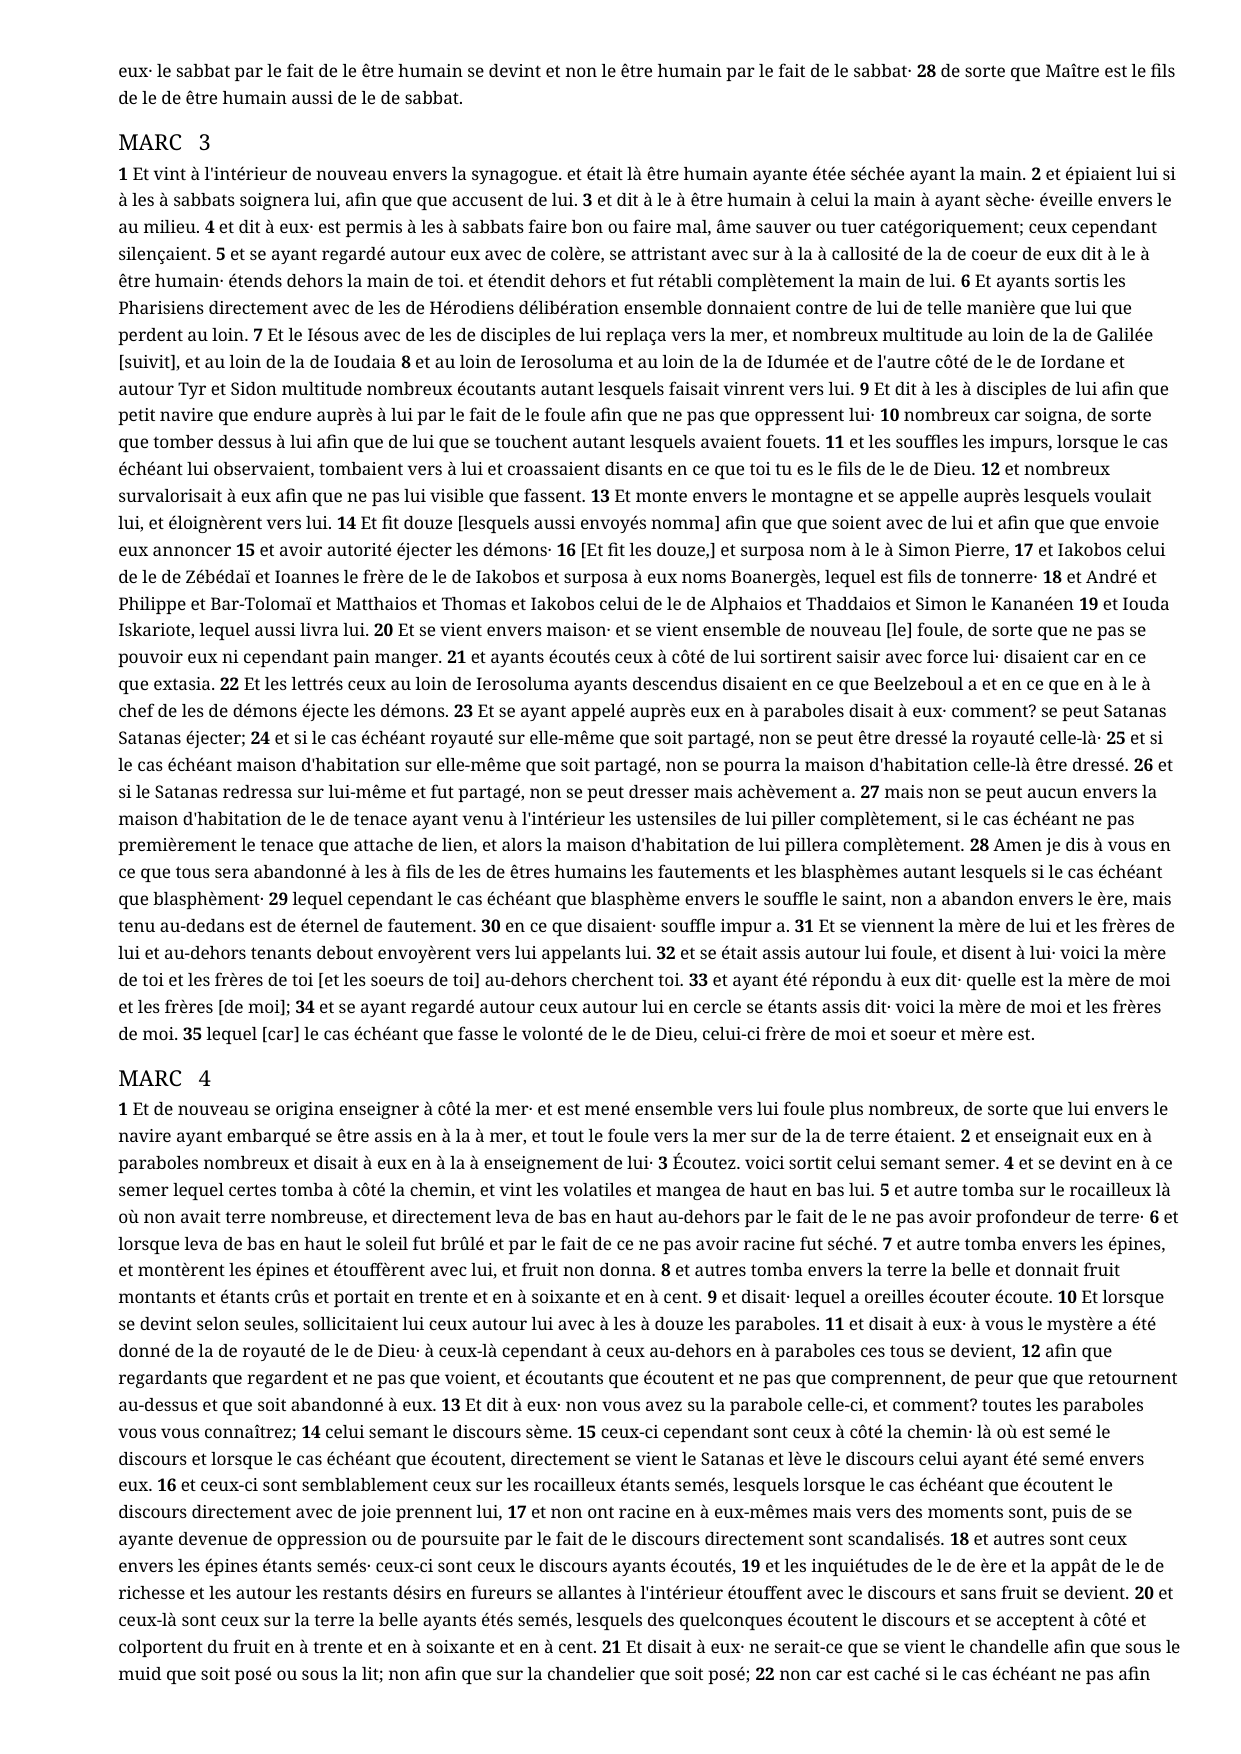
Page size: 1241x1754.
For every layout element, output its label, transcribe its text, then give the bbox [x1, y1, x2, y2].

text MARC 3 [118, 127, 1181, 157]
text eux· le sabbat par le fait de le être humain se devint et non le être humain par le fait de le sabbat· 28 de sorte que Maître est le fils de le de être humain aussi de le de sabbat. [118, 59, 1181, 109]
text 1 Et de nouveau se origina enseigner à côté la mer· et est mené ensemble vers lui foule plus nombreux, de sorte que lui envers le navire ayant embarqué se être assis en à la à mer, et tout le foule vers la mer sur de la de terre étaient. 2 et enseignait eux en à paraboles nombreux et disait à eux en à la à enseignement de lui· 3 Écoutez. voici sortit celui semant semer. 4 et se devint en à ce semer lequel certes tomba à côté la chemin, et vint les volatiles et mangea de haut en bas lui. 5 et autre tomba sur le rocailleux là où non avait terre nombreuse, et directement leva de bas en haut au-dehors par le fait de le ne pas avoir profondeur de terre· 6 et lorsque leva de bas en haut le soleil fut brûlé et par le fait de ce ne pas avoir racine fut séché. 7 et autre tomba envers les épines, et montèrent les épines et étouffèrent avec lui, et fruit non donna. 8 et autres tomba envers la terre la belle et donnait fruit montants et étants crûs et portait en trente et en à soixante et en à cent. 9 et disait· lequel a oreilles écouter écoute. 10 Et lorsque se devint selon seules, sollicitaient lui ceux autour lui avec à les à douze les paraboles. 11 et disait à eux· à vous le mystère a été donné de la de royauté de le de Dieu· à ceux-là cependant à ceux au-dehors en à paraboles ces tous se devient, 12 afin que regardants que regardent et ne pas que voient, et écoutants que écoutent et ne pas que comprennent, de peur que que retournent au-dessus et que soit abandonné à eux. 13 Et dit à eux· non vous avez su la parabole celle-ci, et comment? toutes les paraboles vous vous connaîtrez; 14 celui semant le discours sème. 15 ceux-ci cependant sont ceux à côté la chemin· là où est semé le discours et lorsque le cas échéant que écoutent, directement se vient le Satanas et lève le discours celui ayant été semé envers eux. 16 et ceux-ci sont semblablement ceux sur les rocailleux étants semés, lesquels lorsque le cas échéant que écoutent le discours directement avec de joie prennent lui, 17 et non ont racine en à eux-mêmes mais vers des moments sont, puis de se ayante devenue de oppression ou de poursuite par le fait de le discours directement sont scandalisés. 18 et autres sont ceux envers les épines étants semés· ceux-ci sont ceux le discours ayants écoutés, 19 et les inquiétudes de le de ère et la appât de le de richesse et les autour les restants désirs en fureurs se allantes à l'intérieur étouffent avec le discours et sans fruit se devient. 20 et ceux-là sont ceux sur la terre la belle ayants étés semés, lesquels des quelconques écoutent le discours et se acceptent à côté et colportent du fruit en à trente et en à soixante et en à cent. 21 Et disait à eux· ne serait-ce que se vient le chandelle afin que sous le muid que soit posé ou sous la lit; non afin que sur la chandelier que soit posé; 22 non car est caché si le cas échéant ne pas afin [118, 1097, 1181, 1685]
text 1 Et vint à l'intérieur de nouveau envers la synagogue. et était là être humain ayante étée séchée ayant la main. 2 et épiaient lui si à les à sabbats soignera lui, afin que que accusent de lui. 3 et dit à le à être humain à celui la main à ayant sèche· éveille envers le au milieu. 4 et dit à eux· est permis à les à sabbats faire bon ou faire mal, âme sauver ou tuer catégoriquement; ceux cependant silençaient. 5 et se ayant regardé autour eux avec de colère, se attristant avec sur à la à callosité de la de coeur de eux dit à le à être humain· étends dehors la main de toi. et étendit dehors et fut rétabli complètement la main de lui. 6 Et ayants sortis les Pharisiens directement avec de les de Hérodiens délibération ensemble donnaient contre de lui de telle manière que lui que perdent au loin. 7 Et le Iésous avec de les de disciples de lui replaça vers la mer, et nombreux multitude au loin de la de Galilée [suivit], et au loin de la de Ioudaia 8 et au loin de Ierosoluma et au loin de la de Idumée et de l'autre côté de le de Iordane et autour Tyr et Sidon multitude nombreux écoutants autant lesquels faisait vinrent vers lui. 9 Et dit à les à disciples de lui afin que petit navire que endure auprès à lui par le fait de le foule afin que ne pas que oppressent lui· 10 nombreux car soigna, de sorte que tomber dessus à lui afin que de lui que se touchent autant lesquels avaient fouets. 11 et les souffles les impurs, lorsque le cas échéant lui observaient, tombaient vers à lui et croassaient disants en ce que toi tu es le fils de le de Dieu. 12 et nombreux survalorisait à eux afin que ne pas lui visible que fassent. 13 Et monte envers le montagne et se appelle auprès lesquels voulait lui, et éloignèrent vers lui. 14 Et fit douze [lesquels aussi envoyés nomma] afin que que soient avec de lui et afin que que envoie eux annoncer 15 et avoir autorité éjecter les démons· 16 [Et fit les douze,] et surposa nom à le à Simon Pierre, 17 et Iakobos celui de le de Zébédaï et Ioannes le frère de le de Iakobos et surposa à eux noms Boanergès, lequel est fils de tonnerre· 18 et André et Philippe et Bar-Tolomaï et Matthaios et Thomas et Iakobos celui de le de Alphaios et Thaddaios et Simon le Kananéen 19 et Iouda Iskariote, lequel aussi livra lui. 20 Et se vient envers maison· et se vient ensemble de nouveau [le] foule, de sorte que ne pas se pouvoir eux ni cependant pain manger. 21 et ayants écoutés ceux à côté de lui sortirent saisir avec force lui· disaient car en ce que extasia. 22 Et les lettrés ceux au loin de Ierosoluma ayants descendus disaient en ce que Beelzeboul a et en ce que en à le à chef de les de démons éjecte les démons. 23 Et se ayant appelé auprès eux en à paraboles disait à eux· comment? se peut Satanas Satanas éjecter; 24 et si le cas échéant royauté sur elle-même que soit partagé, non se peut être dressé la royauté celle-là· 25 et si le cas échéant maison d'habitation sur elle-même que soit partagé, non se pourra la maison d'habitation celle-là être dressé. 26 et si le Satanas redressa sur lui-même et fut partagé, non se peut dresser mais achèvement a. 27 mais non se peut aucun envers la maison d'habitation de le de tenace ayant venu à l'intérieur les ustensiles de lui piller complètement, si le cas échéant ne pas premièrement le tenace que attache de lien, et alors la maison d'habitation de lui pillera complètement. 28 Amen je dis à vous en ce que tous sera abandonné à les à fils de les de êtres humains les fautements et les blasphèmes autant lesquels si le cas échéant que blasphèment· 29 lequel cependant le cas échéant que blasphème envers le souffle le saint, non a abandon envers le ère, mais tenu au-dedans est de éternel de fautement. 30 en ce que disaient· souffle impur a. 31 Et se viennent la mère de lui et les frères de lui et au-dehors tenants debout envoyèrent vers lui appelants lui. 32 et se était assis autour lui foule, et disent à lui· voici la mère de toi et les frères de toi [et les soeurs de toi] au-dehors cherchent toi. 33 et ayant été répondu à eux dit· quelle est la mère de moi et les frères [de moi]; 34 et se ayant regardé autour ceux autour lui en cercle se étants assis dit· voici la mère de moi et les frères de moi. 35 lequel [car] le cas échéant que fasse le volonté de le de Dieu, celui-ci frère de moi et soeur et mère est. [118, 162, 1181, 1045]
text MARC 4 [118, 1063, 1181, 1093]
